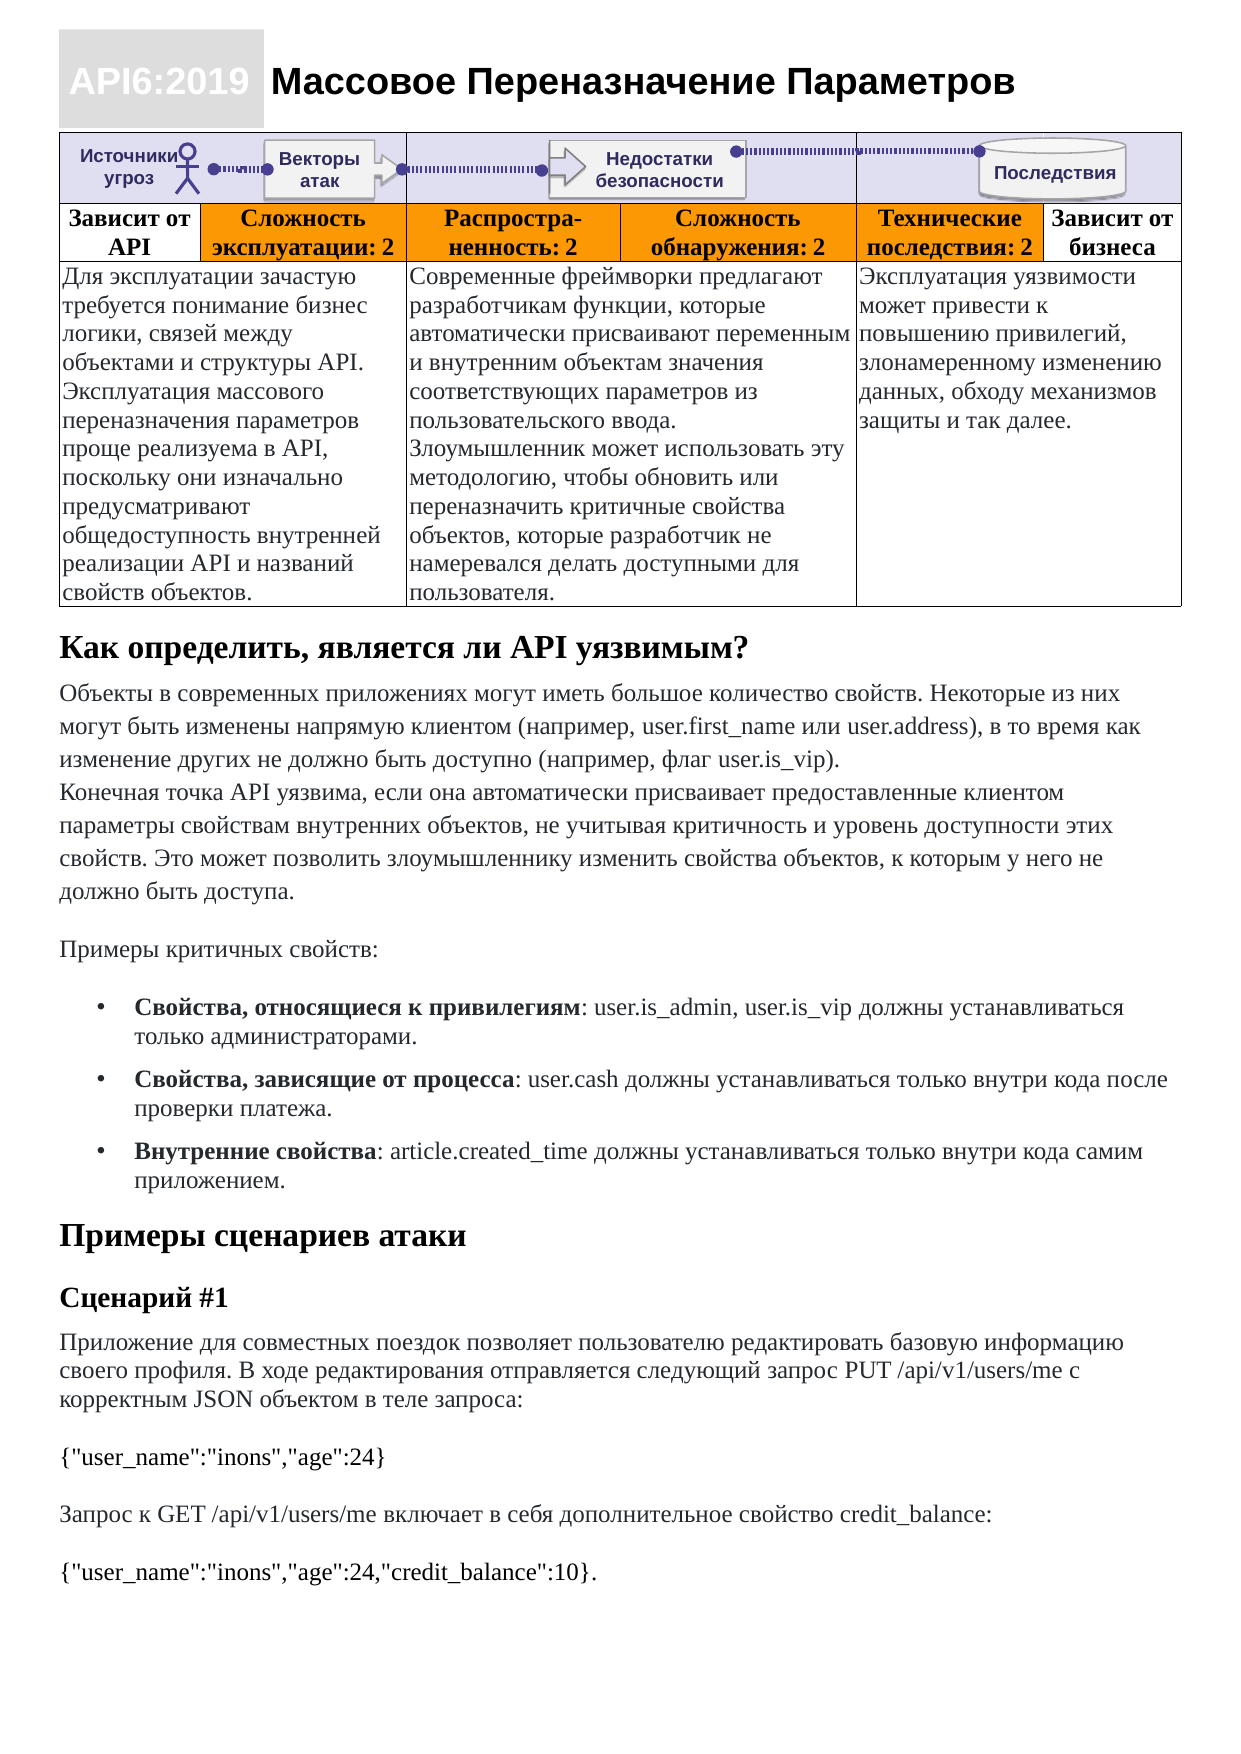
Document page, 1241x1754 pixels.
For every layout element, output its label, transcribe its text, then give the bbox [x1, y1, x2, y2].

text {"user_name":"inons","age":24,"credit_balance":10}. [59, 1557, 1181, 1585]
table_cell Сложность обнаружения: 2 [621, 204, 856, 261]
list Свойства, зависящие от процесса: user.cash должны устанавливаться только внутри кода после проверки платежа. [97, 1064, 1181, 1122]
table_header [375, 175, 406, 203]
text Запрос к GET /api/v1/users/me включает в себя дополнительное свойство credit_balance: [59, 1499, 1181, 1528]
text Объекты в современных приложениях могут иметь большое количество свойств. Некоторые из них могут быть изменены напрямую клиентом (например, user.first_name или user.address), в то время как изменение других не должно быть доступно (например, флаг user.is_vip). [59, 678, 1181, 773]
table_header [60, 133, 200, 203]
list Свойства, относящиеся к привилегиям: user.is_admin, user.is_vip должны устанавливаться только администраторами. [97, 992, 1181, 1050]
table_header [620, 133, 856, 203]
table_header [200, 133, 406, 203]
table_cell Современные фреймворки предлагают разработчикам функции, которые автоматически присваивают переменным и внутренним объектам значения соответствующих параметров из пользовательского ввода. Злоумышленник может использовать эту методологию, чтобы обновить или переназначить критичные свойства объектов, которые разработчик не намеревался делать доступными для пользователя. [407, 262, 856, 606]
list Внутренние свойства: article.created_time должны устанавливаться только внутри кода самим приложением. [97, 1136, 1181, 1194]
table_header [182, 146, 193, 157]
table_cell Технические последствия: 2 [857, 204, 1043, 261]
text Конечная точка API уязвима, если она автоматически присваивает предоставленные клиентом параметры свойствам внутренних объектов, не учитывая критичность и уровень доступности этих свойств. Это может позволить злоумышленнику изменить свойства объектов, к которым у него не должно быть доступа. [59, 777, 1181, 905]
table_header [407, 133, 620, 203]
table_cell Зависит от API [60, 204, 200, 261]
table_cell Для эксплуатации зачастую требуется понимание бизнес логики, связей между объектами и структуры API. Эксплуатация массового переназначения параметров проще реализуема в API, поскольку они изначально предусматривают общедоступность внутренней реализации API и названий свойств объектов. [60, 262, 406, 606]
text Приложение для совместных поездок позволяет пользователю редактировать базовую информацию своего профиля. В ходе редактирования отправляется следующий запрос PUT /api/v1/users/me с корректным JSON объектом в теле запроса: [59, 1327, 1181, 1413]
text Примеры критичных свойств: [59, 934, 1181, 963]
subtitle Примеры сценариев атаки [59, 1215, 1181, 1253]
text {"user_name":"inons","age":24} [59, 1442, 1181, 1470]
table_cell Зависит от бизнеса [1044, 204, 1181, 261]
subtitle Сценарий #1 [59, 1280, 1181, 1314]
subtitle Как определить, является ли API уязвимым? [59, 627, 1181, 666]
table_header [857, 133, 1043, 203]
table_header [1044, 133, 1181, 203]
table_cell Сложность эксплуатации: 2 [201, 204, 406, 261]
table_cell Эксплуатация уязвимости может привести к повышению привилегий, злонамеренному изменению данных, обходу механизмов защиты и так далее. [857, 262, 1181, 606]
table_cell Распростра-ненность: 2 [407, 204, 620, 261]
